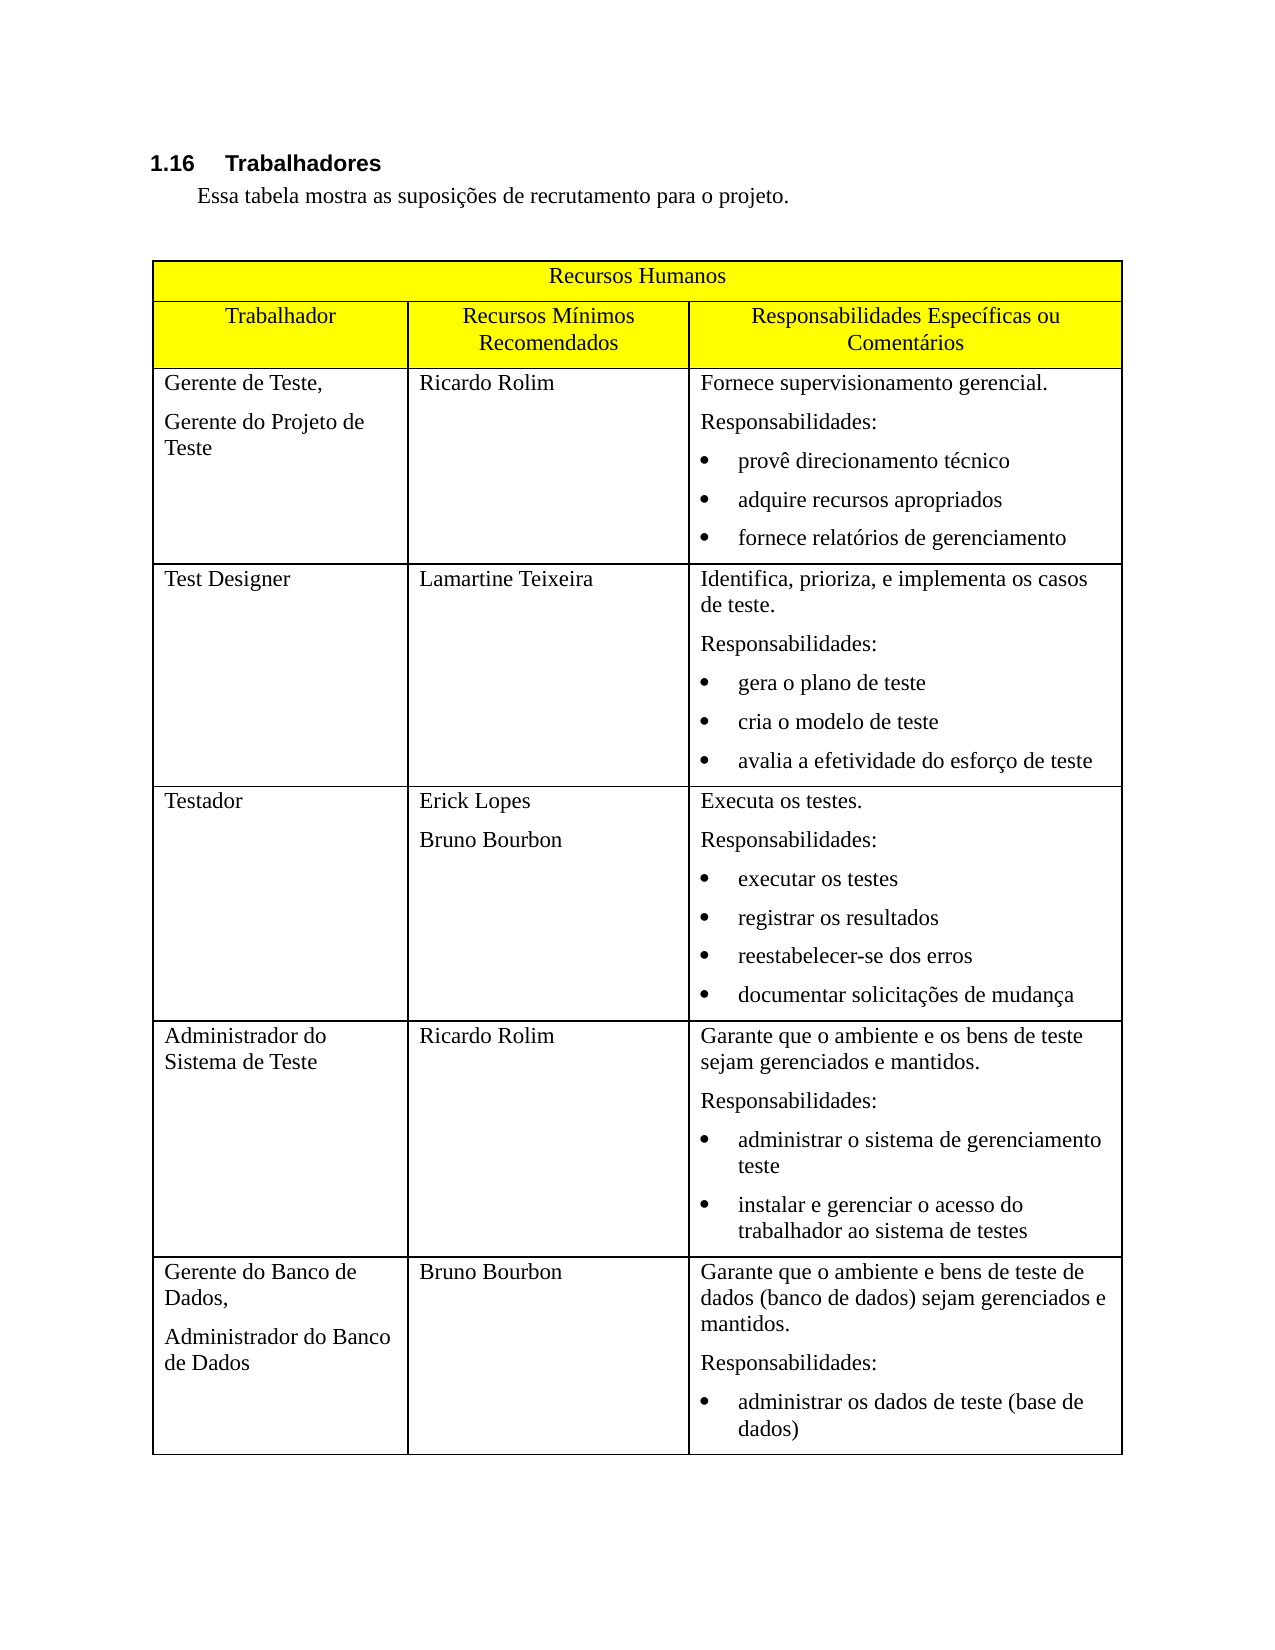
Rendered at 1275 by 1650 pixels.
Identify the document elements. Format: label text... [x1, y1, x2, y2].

table_cell Garante que o ambiente e os bens de teste sejam gerenciados e mantidos. Responsabilidades: administrar o sistema de gerenciamento teste instalar e gerenciar o acesso do trabalhador ao sistema de testes [690, 1022, 1121, 1256]
table_cell Gerente do Banco de Dados, Administrador do Banco de Dados [154, 1258, 407, 1453]
table_cell Ricardo Rolim [409, 369, 688, 563]
table_header Recursos Humanos [154, 262, 1121, 301]
table_cell Responsabilidades Específicas ou Comentários [690, 302, 1121, 367]
table_cell Administrador do Sistema de Teste [154, 1022, 407, 1256]
text Essa tabela mostra as suposições de recrutamento para o projeto. [150, 183, 1125, 209]
table_cell Testador [154, 787, 407, 1020]
table_cell Identifica, prioriza, e implementa os casos de teste. Responsabilidades: gera o plano de teste cria o modelo de teste avalia a efetividade do esforço de teste [690, 565, 1121, 786]
table_cell Ricardo Rolim [409, 1022, 688, 1256]
table_cell Fornece supervisionamento gerencial. Responsabilidades: provê direcionamento técnico adquire recursos apropriados fornece relatórios de gerenciamento [690, 369, 1121, 563]
table_cell Trabalhador [154, 302, 407, 367]
table_cell Lamartine Teixeira [409, 565, 688, 786]
table_cell Bruno Bourbon [409, 1258, 688, 1453]
table_cell Recursos Mínimos Recomendados [409, 302, 688, 367]
table_cell Gerente de Teste, Gerente do Projeto de Teste [154, 369, 407, 563]
table_cell Test Designer [154, 565, 407, 786]
table_cell Garante que o ambiente e bens de teste de dados (banco de dados) sejam gerenciados e mantidos. Responsabilidades: administrar os dados de teste (base de dados) [690, 1258, 1121, 1453]
list Trabalhadores [150, 150, 1125, 176]
table_cell Executa os testes. Responsabilidades: executar os testes registrar os resultados reestabelecer-se dos erros documentar solicitações de mudança [690, 787, 1121, 1020]
table_cell Erick Lopes Bruno Bourbon [409, 787, 688, 1020]
